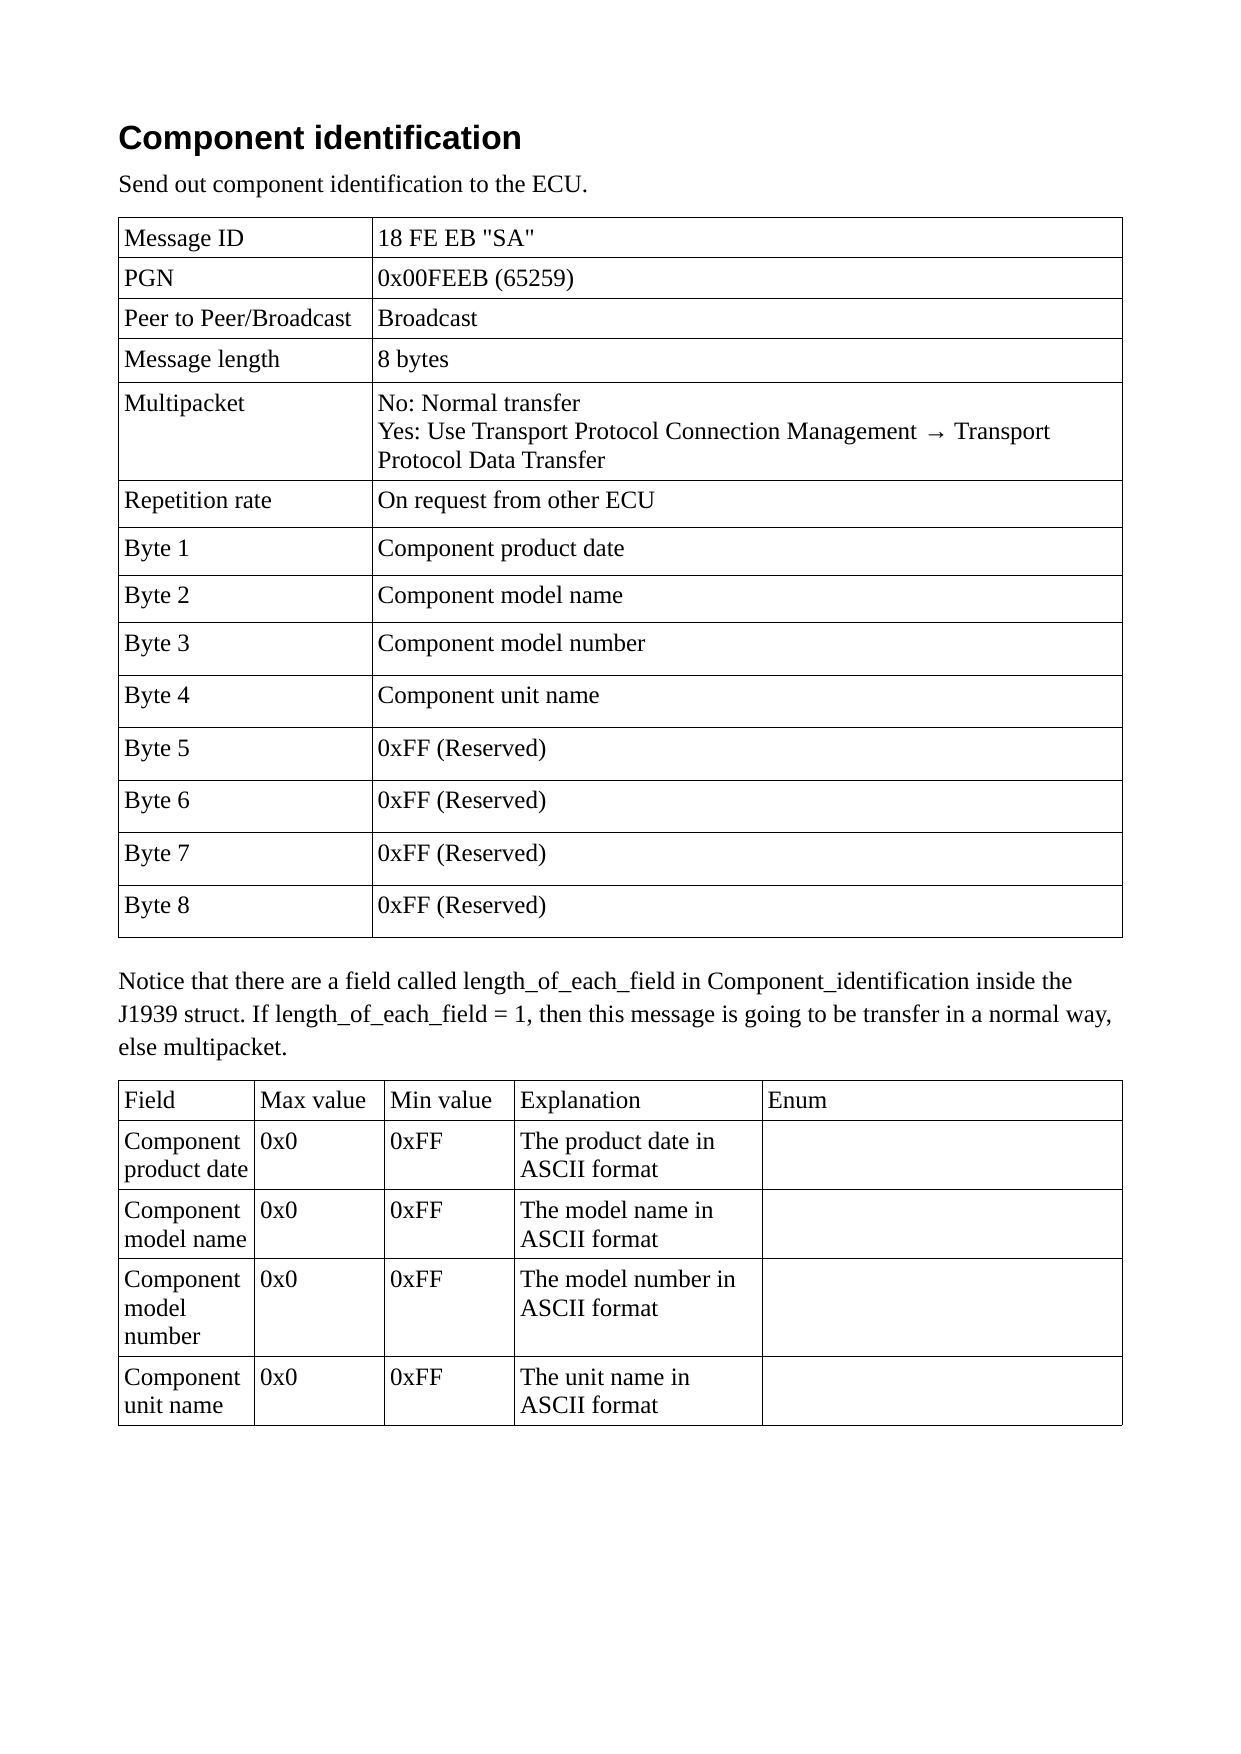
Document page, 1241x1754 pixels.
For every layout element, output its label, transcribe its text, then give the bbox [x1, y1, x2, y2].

table_cell Component model number [119, 1259, 254, 1356]
table_cell Message length [119, 339, 372, 382]
table_cell Peer to Peer/Broadcast [119, 299, 372, 338]
table_cell Byte 5 [119, 728, 372, 780]
table_cell 0xFF (Reserved) [373, 728, 1122, 780]
table_cell 0x0 [255, 1121, 384, 1189]
table_cell Component model name [373, 576, 1122, 622]
table_cell Component unit name [373, 676, 1122, 727]
table_cell 0xFF [385, 1121, 514, 1189]
table_cell Byte 7 [119, 833, 372, 885]
table_cell 0xFF [385, 1357, 514, 1425]
table_cell 8 bytes [373, 339, 1122, 382]
table_cell On request from other ECU [373, 481, 1122, 527]
table_cell [763, 1121, 1122, 1189]
table_cell Byte 2 [119, 576, 372, 622]
table_cell 0xFF (Reserved) [373, 886, 1122, 937]
table_cell 0x00FEEB (65259) [373, 258, 1122, 297]
table_cell 0xFF (Reserved) [373, 833, 1122, 885]
table_cell Broadcast [373, 299, 1122, 338]
table_cell 0x0 [255, 1259, 384, 1356]
table_cell Repetition rate [119, 481, 372, 527]
table_cell Component product date [119, 1121, 254, 1189]
table_cell 0xFF (Reserved) [373, 781, 1122, 832]
table_cell 0xFF [385, 1259, 514, 1356]
table_cell 0x0 [255, 1190, 384, 1258]
table_header Min value [385, 1081, 514, 1120]
table_cell PGN [119, 258, 372, 297]
table_header Explanation [515, 1081, 762, 1120]
table_cell Component model name [119, 1190, 254, 1258]
table_cell Component product date [373, 528, 1122, 575]
table_cell Byte 1 [119, 528, 372, 575]
table_cell 0x0 [255, 1357, 384, 1425]
table_header Field [119, 1081, 254, 1120]
table_cell No: Normal transfer Yes: Use Transport Protocol Connection Management → Transport Protocol Data Transfer [373, 383, 1122, 480]
table_cell Component model number [373, 623, 1122, 675]
table_cell Byte 3 [119, 623, 372, 675]
table_header Enum [763, 1081, 1122, 1120]
table_cell [763, 1259, 1122, 1356]
table_cell The model number in ASCII format [515, 1259, 762, 1356]
subtitle Component identification [118, 118, 1122, 157]
table_cell The unit name in ASCII format [515, 1357, 762, 1425]
table_cell Byte 6 [119, 781, 372, 832]
table_header Message ID [119, 218, 372, 257]
text Send out component identification to the ECU. [118, 169, 1122, 198]
table_cell 0xFF [385, 1190, 514, 1258]
table_cell [763, 1190, 1122, 1258]
table_cell The product date in ASCII format [515, 1121, 762, 1189]
table_header Max value [255, 1081, 384, 1120]
table_cell [763, 1357, 1122, 1425]
table_cell Byte 4 [119, 676, 372, 727]
text Notice that there are a field called length_of_each_field in Component_identification inside the J1939 struct. If length_of_each_field = 1, then this message is going to be transfer in a normal way, else multipacket. [118, 966, 1122, 1061]
table_cell Byte 8 [119, 886, 372, 937]
table_header 18 FE EB "SA" [373, 218, 1122, 257]
table_cell Component unit name [119, 1357, 254, 1425]
table_cell Multipacket [119, 383, 372, 480]
table_cell The model name in ASCII format [515, 1190, 762, 1258]
